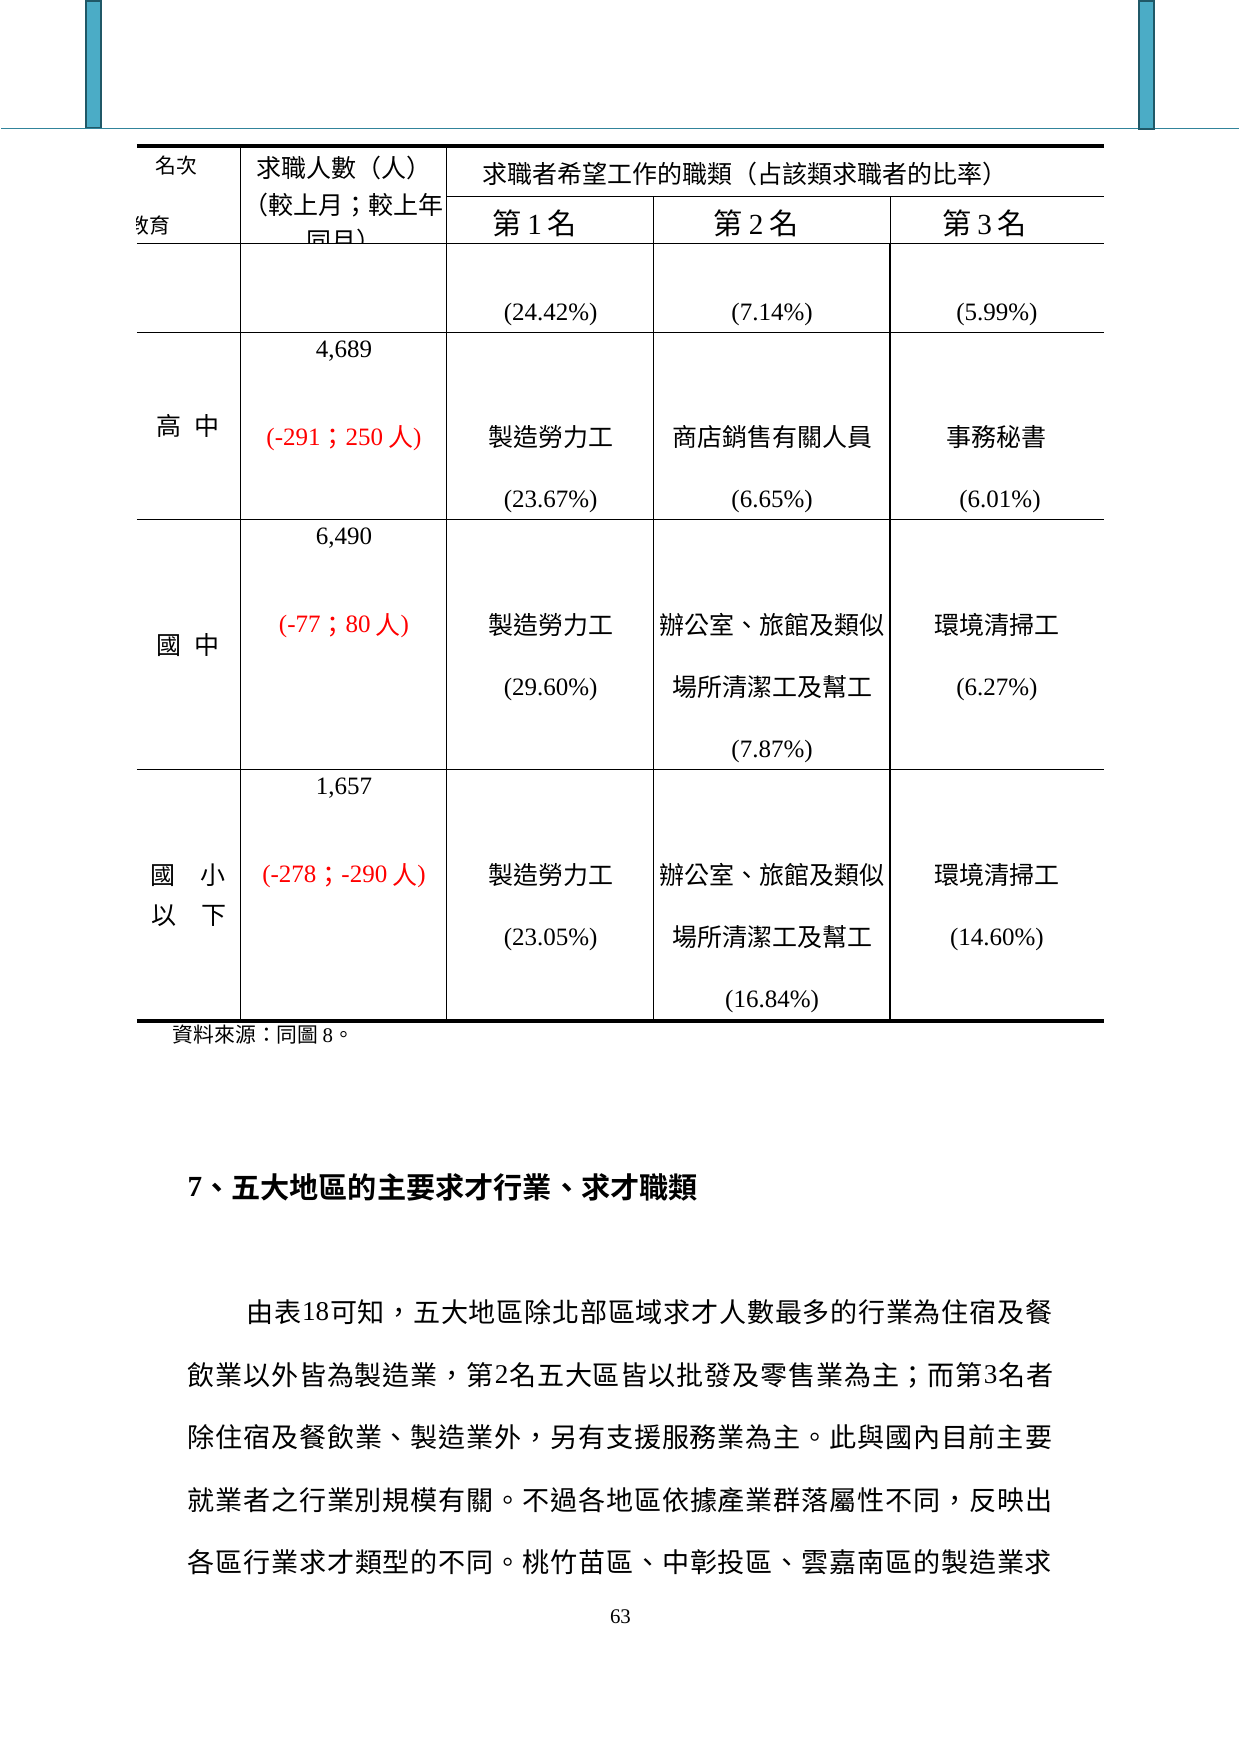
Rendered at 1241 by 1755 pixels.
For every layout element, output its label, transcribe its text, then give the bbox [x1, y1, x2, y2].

table_cell 國 中 [137, 520, 240, 769]
text 由表18可知，五大地區除北部區域求才人數最多的行業為住宿及餐飲業以外皆為製造業，第2名五大區皆以批發及零售業為主；而第3名者除住宿及餐飲業、製造業外，另有支援服務業為主。此與國內目前主要就業者之行業別規模有關。不過各地區依據產業群落屬性不同，反映出各區行業求才類型的不同。桃竹苗區、中彰投區、雲嘉南區的製造業求 [187, 1269, 1053, 1582]
table_header 求職人數（人） （較上月；較上年同月） [241, 148, 446, 243]
text 7、五大地區的主要求才行業、求才職類 [187, 1144, 1053, 1207]
table_cell 環境清掃工 (6.27%) [891, 520, 1103, 769]
table_cell 製造勞力工 (23.67%) [447, 333, 653, 519]
table_cell 第2名 [654, 197, 890, 243]
table_cell 高 職 [137, 244, 240, 332]
table_cell 事務秘書 (6.01%) [891, 333, 1103, 519]
table_cell 辦公室、旅館及類似場所清潔工及幫工 (7.87%) [654, 520, 889, 769]
table_cell 高 中 [137, 333, 240, 519]
table_cell 第1名 [447, 197, 653, 243]
text 資料來源：同圖8。 [172, 1023, 1053, 1047]
table_cell 1,657 (-278；-290人) [241, 770, 446, 1019]
table_cell 4,689 (-291；250人) [241, 333, 446, 519]
table_cell (24.42%) [447, 244, 653, 332]
table_cell 辦公室、旅館及類似場所清潔工及幫工 (16.84%) [654, 770, 889, 1019]
table_cell 國 小 以 下 [137, 770, 240, 1019]
table_cell 環境清掃工 (14.60%) [891, 770, 1103, 1019]
table_header 名次 教育 教育 程度 [137, 148, 240, 243]
table_cell 6,490 (-77；80人) [241, 520, 446, 769]
table_cell 製造勞力工 (29.60%) [447, 520, 653, 769]
table_cell [241, 244, 446, 332]
table_cell (5.99%) [891, 244, 1103, 332]
table_cell 第3名 [891, 197, 1103, 243]
table_cell (7.14%) [654, 244, 889, 332]
table_cell 商店銷售有關人員 (6.65%) [654, 333, 889, 519]
table_cell 製造勞力工 (23.05%) [447, 770, 653, 1019]
table_header 求職者希望工作的職類（占該類求職者的比率） [447, 148, 1103, 196]
